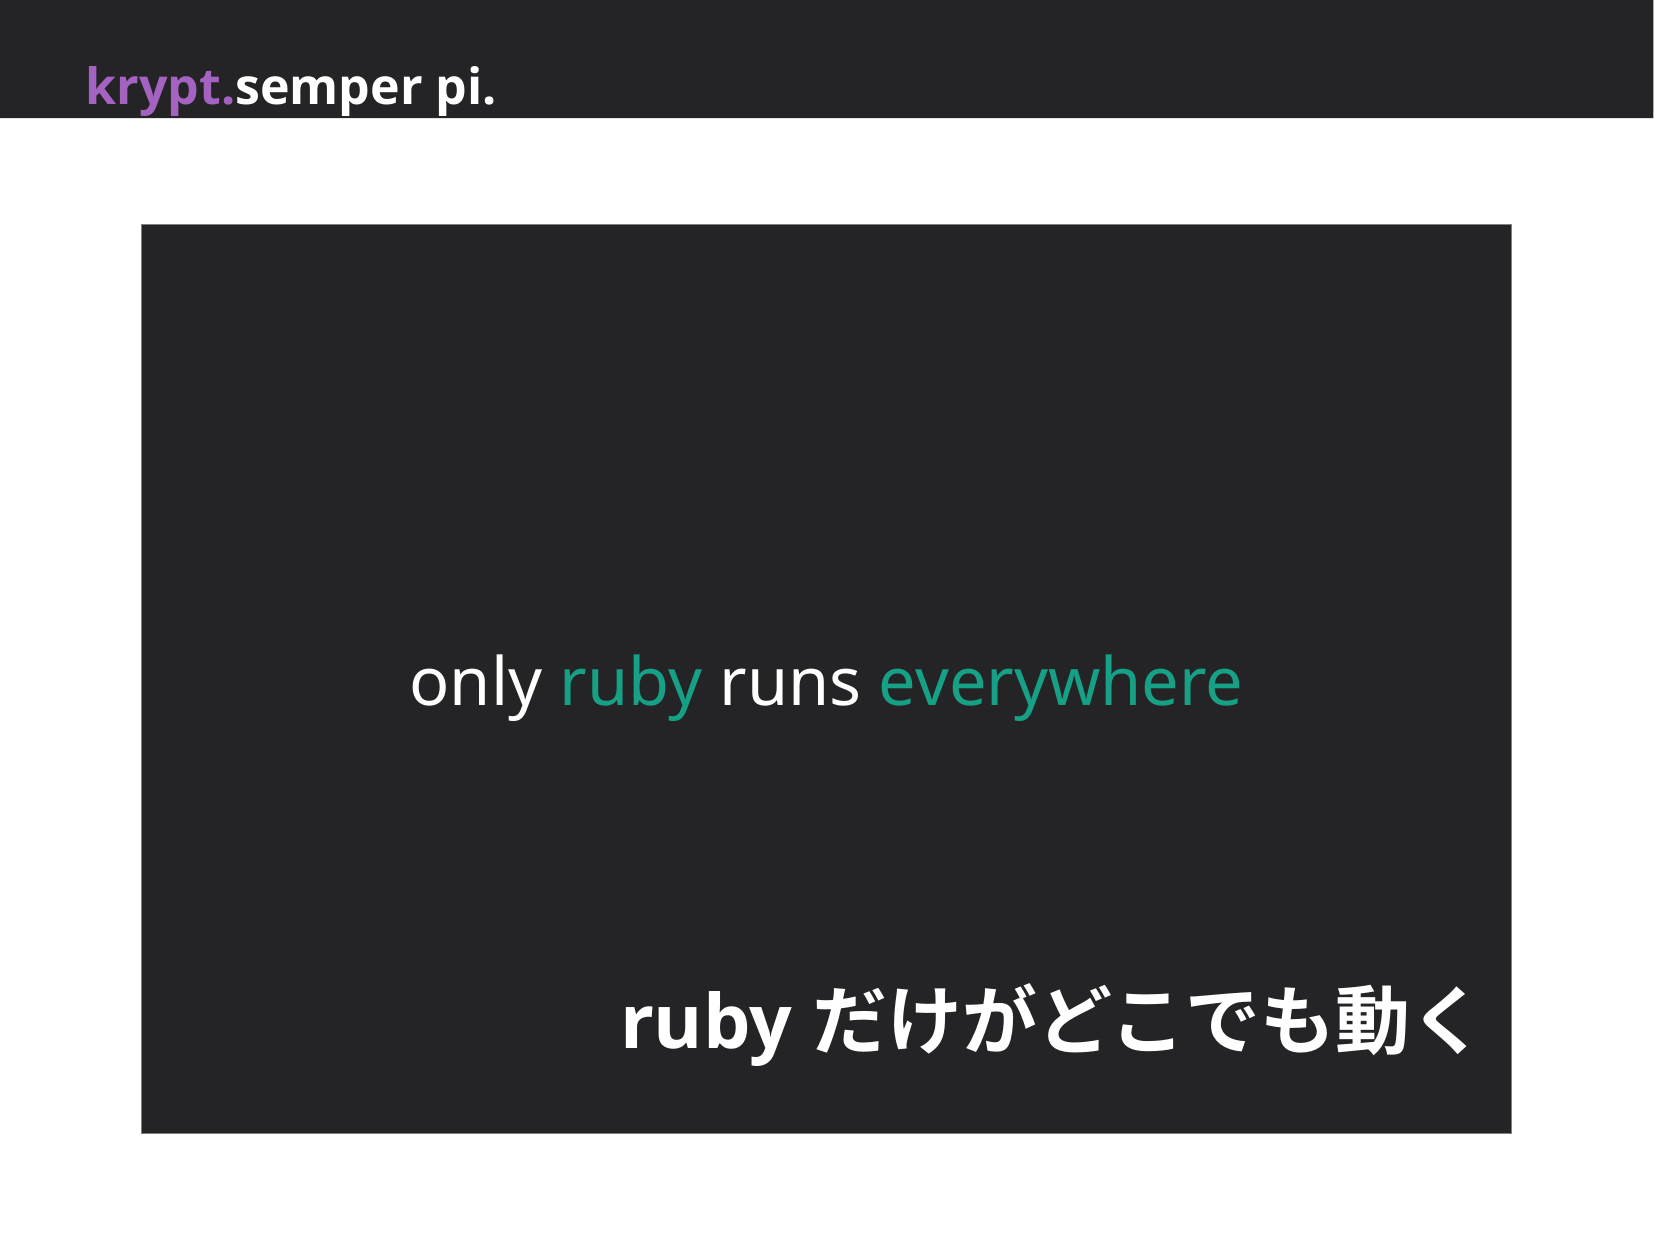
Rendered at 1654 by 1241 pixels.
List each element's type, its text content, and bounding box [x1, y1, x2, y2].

text_box only ruby runs everywhere [141, 224, 1512, 1134]
text_box [0, 0, 1654, 119]
text_box rubyだけがどこでも動く [153, 909, 1501, 1123]
text_box krypt.semper pi. [70, 43, 544, 119]
